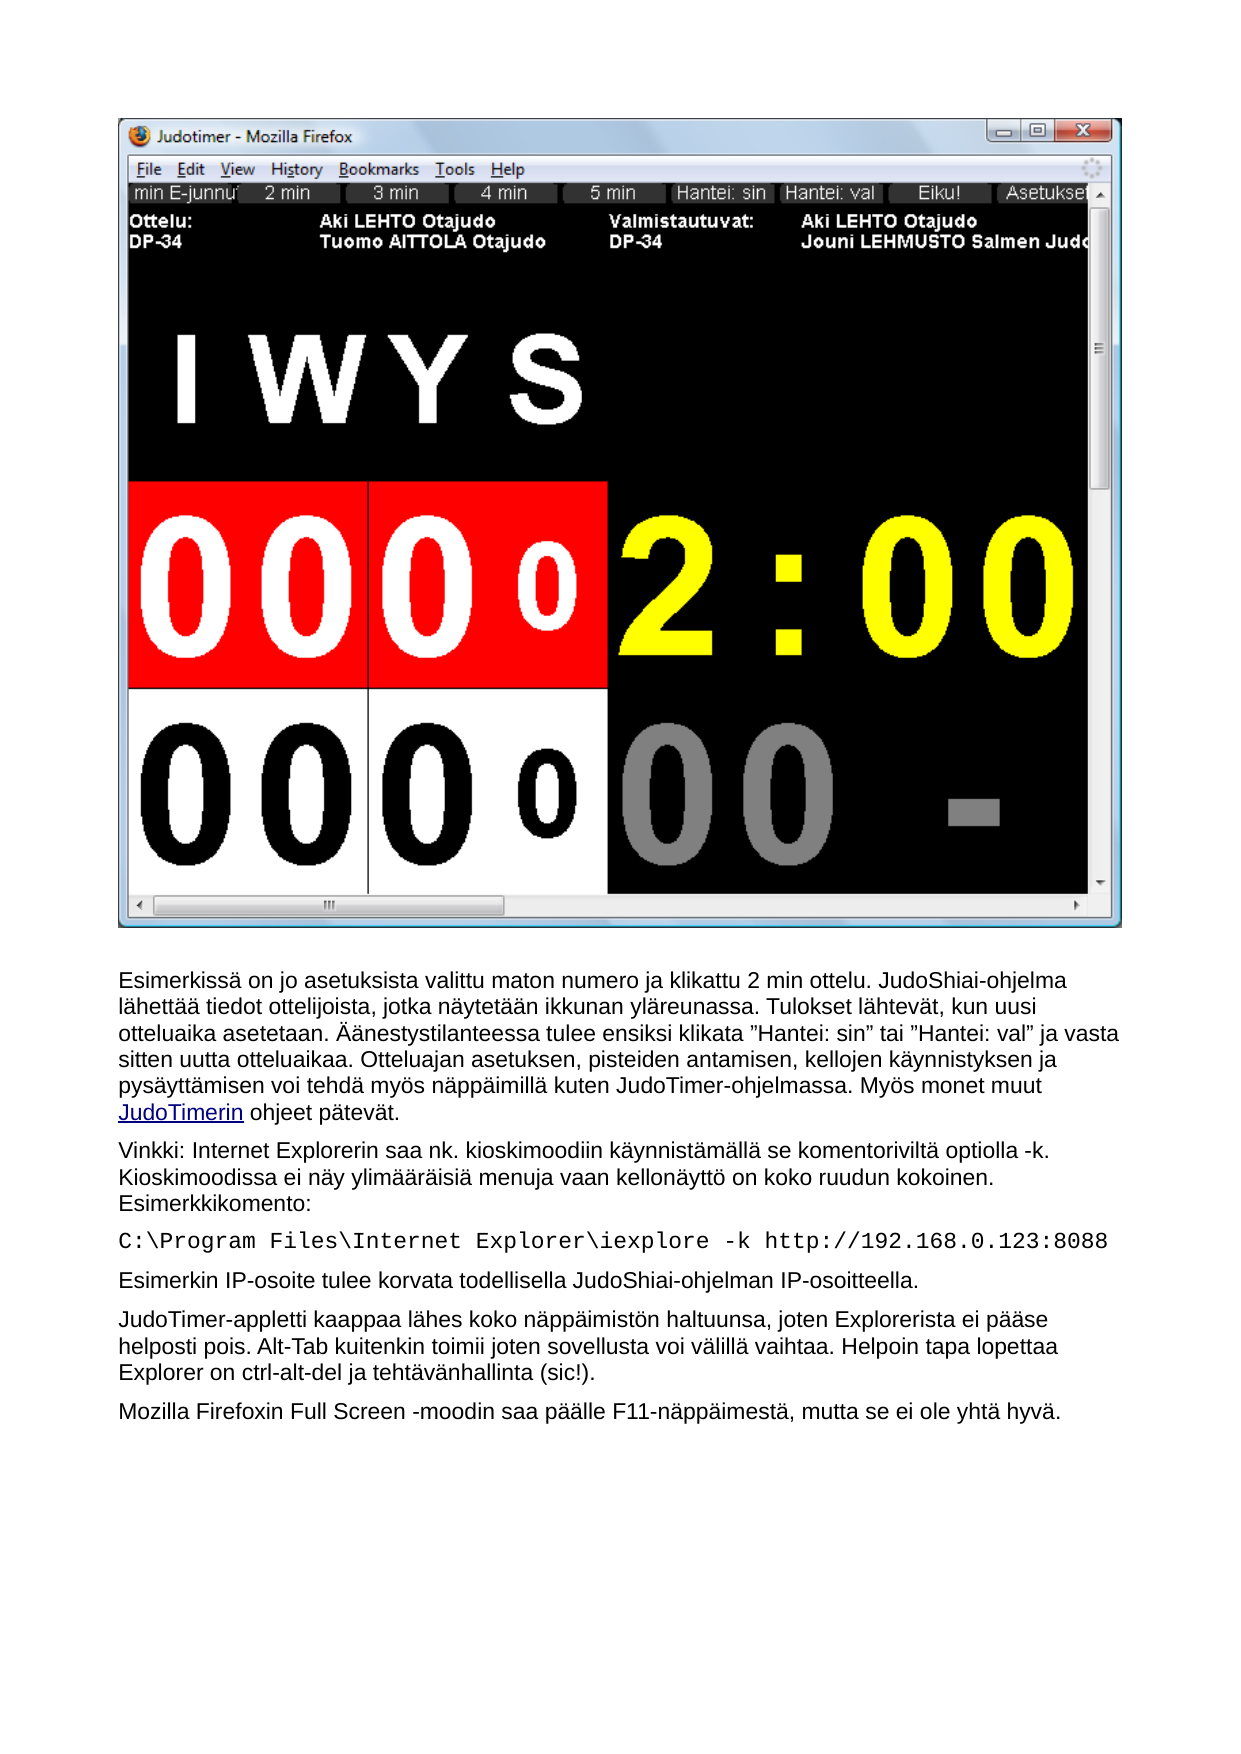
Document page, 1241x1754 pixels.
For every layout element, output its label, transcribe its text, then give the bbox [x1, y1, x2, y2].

text C:\Program Files\Internet Explorer\iexplore -k http://192.168.0.123:8088 [118, 1229, 1122, 1255]
text Mozilla Firefoxin Full Screen -moodin saa päälle F11-näppäimestä, mutta se ei ole yhtä hyvä. [118, 1398, 1122, 1424]
text JudoTimer-appletti kaappaa lähes koko näppäimistön haltuunsa, joten Explorerista ei pääse helposti pois. Alt-Tab kuitenkin toimii joten sovellusta voi välillä vaihtaa. Helpoin tapa lopettaa Explorer on ctrl-alt-del ja tehtävänhallinta (sic!). [118, 1306, 1122, 1385]
text Esimerkin IP-osoite tulee korvata todellisella JudoShiai-ohjelman IP-osoitteella. [118, 1267, 1122, 1294]
picture [118, 118, 1122, 928]
text Esimerkissä on jo asetuksista valittu maton numero ja klikattu 2 min ottelu. JudoShiai-ohjelma lähettää tiedot ottelijoista, jotka näytetään ikkunan yläreunassa. Tulokset lähtevät, kun uusi otteluaika asetetaan. Äänestystilanteessa tulee ensiksi klikata ”Hantei: sin” tai ”Hantei: val” ja vasta sitten uutta otteluaikaa. Otteluajan asetuksen, pisteiden antamisen, kellojen käynnistyksen ja pysäyttämisen voi tehdä myös näppäimillä kuten JudoTimer-ohjelmassa. Myös monet muut JudoTimerin ohjeet pätevät. [118, 967, 1122, 1125]
text Vinkki: Internet Explorerin saa nk. kioskimoodiin käynnistämällä se komentoriviltä optiolla -k. Kioskimoodissa ei näy ylimääräisiä menuja vaan kellonäyttö on koko ruudun kokoinen. Esimerkkikomento: [118, 1137, 1122, 1216]
